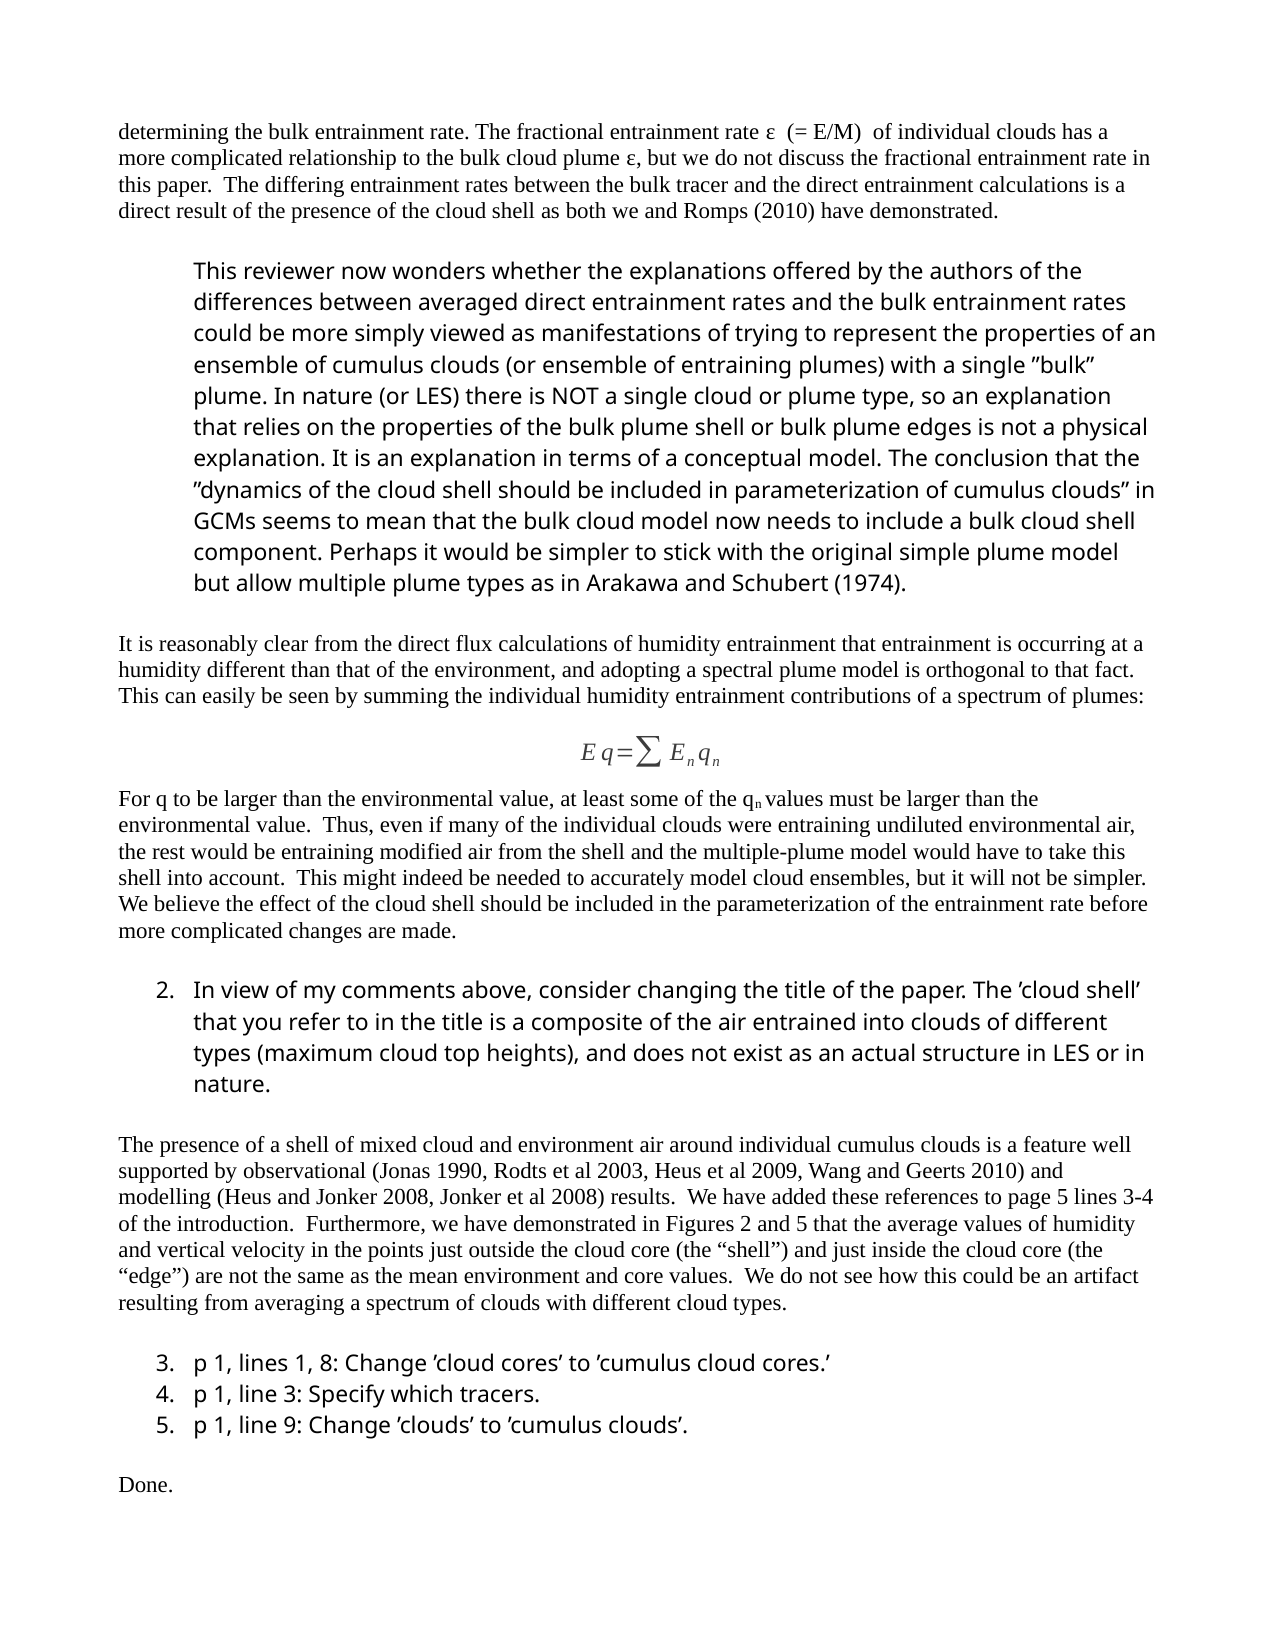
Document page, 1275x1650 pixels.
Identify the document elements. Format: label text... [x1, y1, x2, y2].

list differences between averaged direct entrainment rates and the bulk entrainment rates could be more simply viewed as manifestations of trying to represent the properties of an ensemble of cumulus clouds (or ensemble of entraining plumes) with a single ”bulk” plume. In nature (or LES) there is NOT a single cloud or plume type, so an explanation that relies on the properties of the bulk plume shell or bulk plume edges is not a physical explanation. It is an explanation in terms of a conceptual model. The conclusion that the ”dynamics of the cloud shell should be included in parameterization of cumulus clouds” in GCMs seems to mean that the bulk cloud model now needs to include a bulk cloud shell component. Perhaps it would be simpler to stick with the original simple plume model but allow multiple plume types as in Arakawa and Schubert (1974). [156, 286, 1157, 598]
text It is reasonably clear from the direct flux calculations of humidity entrainment that entrainment is occurring at a humidity different than that of the environment, and adopting a spectral plume model is orthogonal to that fact. This can easily be seen by summing the individual humidity entrainment contributions of a spectrum of plumes: [118, 630, 1157, 709]
text For q to be larger than the environmental value, at least some of the qn values must be larger than the environmental value. Thus, even if many of the individual clouds were entraining undiluted environmental air, the rest would be entraining modified air from the shell and the multiple-plume model would have to take this shell into account. This might indeed be needed to accurately model cloud ensembles, but it will not be simpler. We believe the effect of the cloud shell should be included in the parameterization of the entrainment rate before more complicated changes are made. [118, 785, 1157, 943]
text determining the bulk entrainment rate. The fractional entrainment rate ε (= E/M) of individual clouds has a more complicated relationship to the bulk cloud plume ε, but we do not discuss the fractional entrainment rate in this paper. The differing entrainment rates between the bulk tracer and the direct entrainment calculations is a direct result of the presence of the cloud shell as both we and Romps (2010) have demonstrated. [118, 118, 1157, 223]
text The presence of a shell of mixed cloud and environment air around individual cumulus clouds is a feature well supported by observational (Jonas 1990, Rodts et al 2003, Heus et al 2009, Wang and Geerts 2010) and modelling (Heus and Jonker 2008, Jonker et al 2008) results. We have added these references to page 5 lines 3-4 of the introduction. Furthermore, we have demonstrated in Figures 2 and 5 that the average values of humidity and vertical velocity in the points just outside the cloud core (the “shell”) and just inside the cloud core (the “edge”) are not the same as the mean environment and core values. We do not see how this could be an artifact resulting from averaging a spectrum of clouds with different cloud types. [118, 1131, 1157, 1315]
list p 1, lines 1, 8: Change ’cloud cores’ to ’cumulus cloud cores.’ [156, 1346, 1157, 1378]
list In view of my comments above, consider changing the title of the paper. The ’cloud shell’ that you refer to in the title is a composite of the air entrained into clouds of different types (maximum cloud top heights), and does not exist as an actual structure in LES or in nature. [156, 974, 1157, 1099]
list This reviewer now wonders whether the explanations offered by the authors of the [156, 255, 1157, 286]
list p 1, line 9: Change ’clouds’ to ’cumulus clouds’. [156, 1409, 1157, 1440]
list p 1, line 3: Specify which tracers. [156, 1378, 1157, 1409]
text Done. [118, 1471, 1157, 1498]
